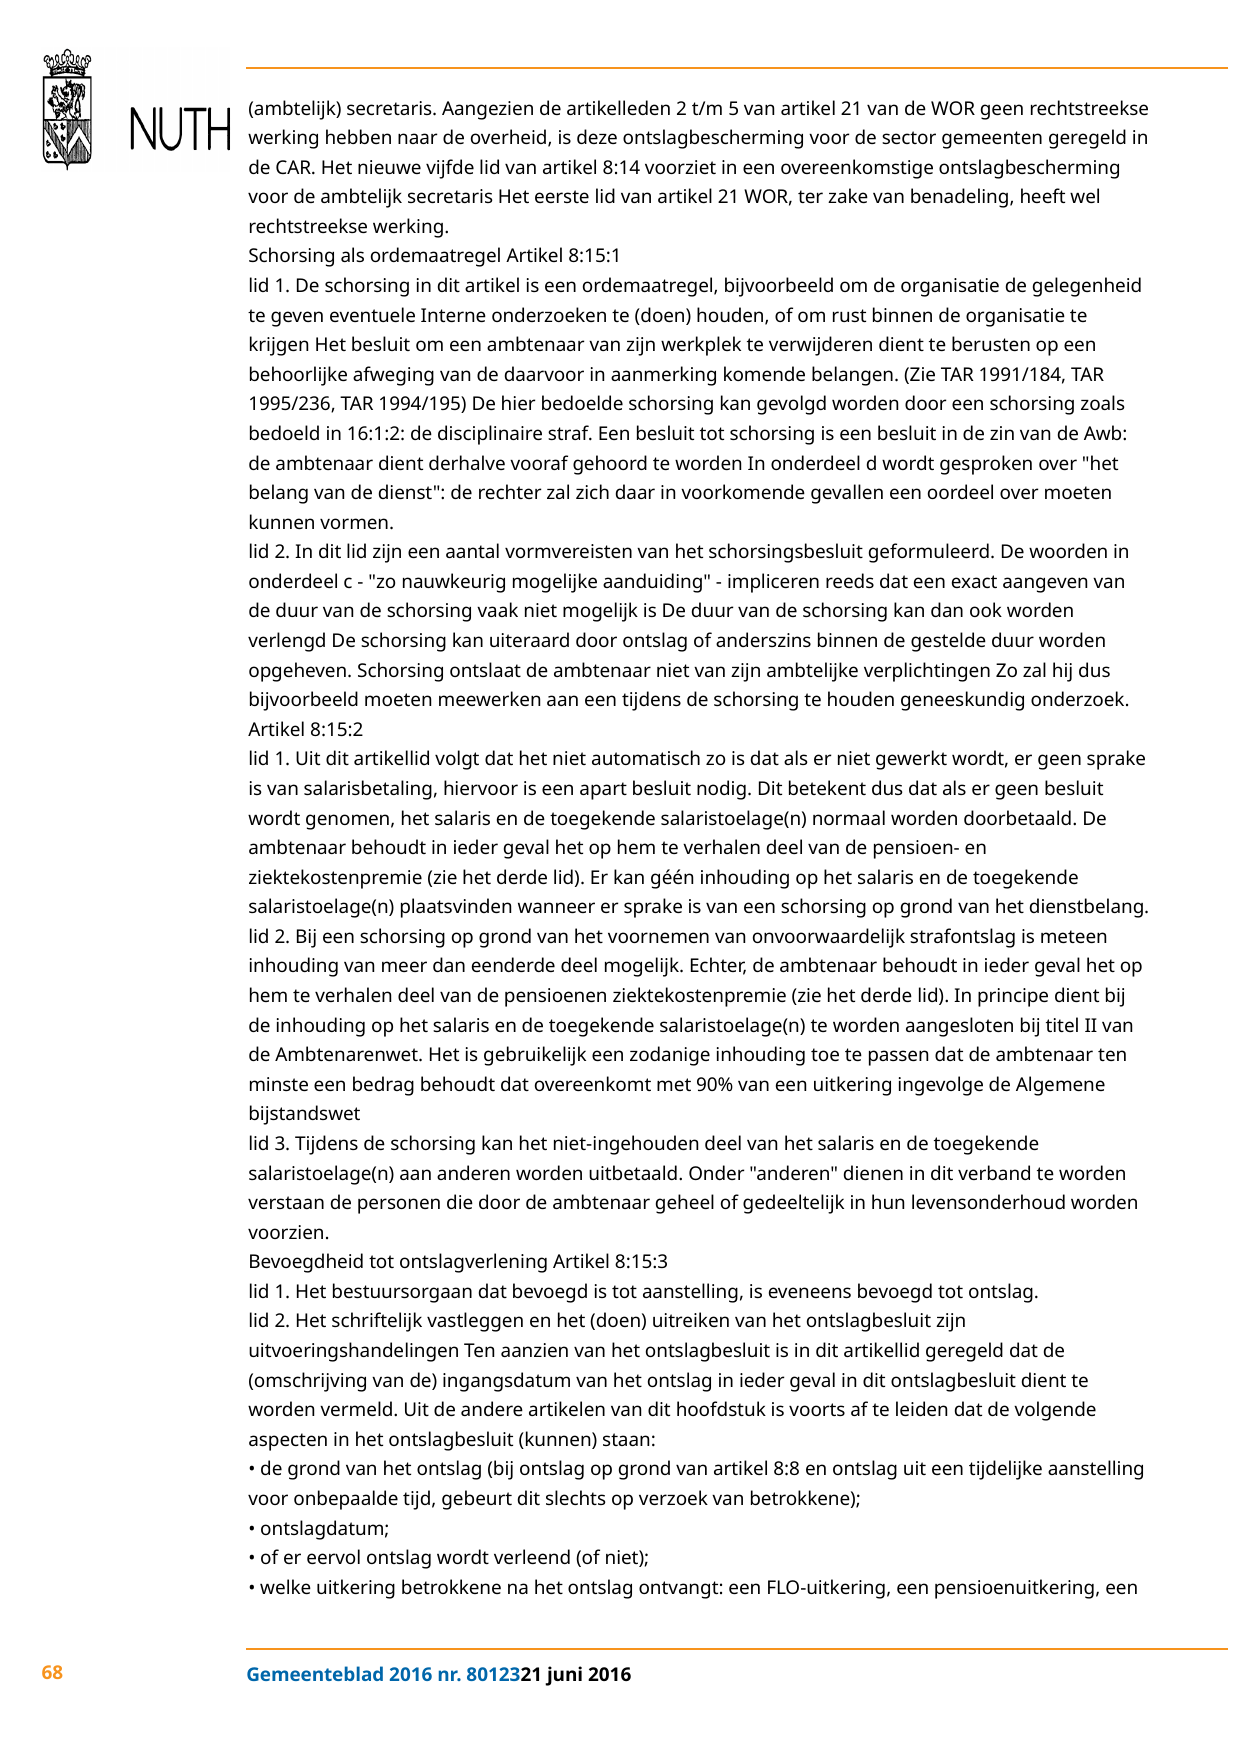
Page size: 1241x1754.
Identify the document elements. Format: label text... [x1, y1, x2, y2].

text • welke uitkering betrokkene na het ontslag ontvangt: een FLO-uitkering, een pensioenuitkering, een [248, 1574, 1152, 1600]
text lid 2. Het schriftelijk vastleggen en het (doen) uitreiken van het ontslagbesluit zijn uitvoeringshandelingen Ten aanzien van het ontslagbesluit is in dit artikellid geregeld dat de (omschrijving van de) ingangsdatum van het ontslag in ieder geval in dit ontslagbesluit dient te worden vermeld. Uit de andere artikelen van dit hoofdstuk is voorts af te leiden dat de volgende aspecten in het ontslagbesluit (kunnen) staan: [248, 1308, 1152, 1452]
text lid 1. Het bestuursorgaan dat bevoegd is tot aanstelling, is eveneens bevoegd tot ontslag. [248, 1278, 1152, 1304]
text • ontslagdatum; [248, 1515, 1152, 1541]
text lid 2. In dit lid zijn een aantal vormvereisten van het schorsingsbesluit geformuleerd. De woorden in onderdeel c - "zo nauwkeurig mogelijke aanduiding" - impliceren reeds dat een exact aangeven van de duur van de schorsing vaak niet mogelijk is De duur van de schorsing kan dan ook worden verlengd De schorsing kan uiteraard door ontslag of anderszins binnen de gestelde duur worden opgeheven. Schorsing ontslaat de ambtenaar niet van zijn ambtelijke verplichtingen Zo zal hij dus bijvoorbeeld moeten meewerken aan een tijdens de schorsing te houden geneeskundig onderzoek. [248, 538, 1152, 712]
text lid 3. Tijdens de schorsing kan het niet-ingehouden deel van het salaris en de toegekende salaristoelage(n) aan anderen worden uitbetaald. Onder "anderen" dienen in dit verband te worden verstaan de personen die door de ambtenaar geheel of gedeeltelijk in hun levensonderhoud worden voorzien. [248, 1130, 1152, 1245]
text lid 1. De schorsing in dit artikel is een ordemaatregel, bijvoorbeeld om de organisatie de gelegenheid te geven eventuele Interne onderzoeken te (doen) houden, of om rust binnen de organisatie te krijgen Het besluit om een ambtenaar van zijn werkplek te verwijderen dient te berusten op een behoorlijke afweging van de daarvoor in aanmerking komende belangen. (Zie TAR 1991/184, TAR 1995/236, TAR 1994/195) De hier bedoelde schorsing kan gevolgd worden door een schorsing zoals bedoeld in 16:1:2: de disciplinaire straf. Een besluit tot schorsing is een besluit in de zin van de Awb: de ambtenaar dient derhalve vooraf gehoord te worden In onderdeel d wordt gesproken over "het belang van de dienst": de rechter zal zich daar in voorkomende gevallen een oordeel over moeten kunnen vormen. [248, 272, 1152, 535]
text • of er eervol ontslag wordt verleend (of niet); [248, 1544, 1152, 1570]
text (ambtelijk) secretaris. Aangezien de artikelleden 2 t/m 5 van artikel 21 van de WOR geen rechtstreekse werking hebben naar de overheid, is deze ontslagbescherming voor de sector gemeenten geregeld in de CAR. Het nieuwe vijfde lid van artikel 8:14 voorziet in een overeenkomstige ontslagbescherming voor de ambtelijk secretaris Het eerste lid van artikel 21 WOR, ter zake van benadeling, heeft wel rechtstreekse werking. [248, 95, 1152, 239]
text lid 1. Uit dit artikellid volgt dat het niet automatisch zo is dat als er niet gewerkt wordt, er geen sprake is van salarisbetaling, hiervoor is een apart besluit nodig. Dit betekent dus dat als er geen besluit wordt genomen, het salaris en de toegekende salaristoelage(n) normaal worden doorbetaald. De ambtenaar behoudt in ieder geval het op hem te verhalen deel van de pensioen- en ziektekostenpremie (zie het derde lid). Er kan géén inhouding op het salaris en de toegekende salaristoelage(n) plaatsvinden wanneer er sprake is van een schorsing op grond van het dienstbelang. [248, 746, 1152, 919]
text Schorsing als ordemaatregel Artikel 8:15:1 [248, 243, 1152, 268]
text Bevoegdheid tot ontslagverlening Artikel 8:15:3 [248, 1248, 1152, 1274]
text Artikel 8:15:2 [248, 716, 1152, 742]
text lid 2. Bij een schorsing op grond van het voornemen van onvoorwaardelijk strafontslag is meteen inhouding van meer dan eenderde deel mogelijk. Echter, de ambtenaar behoudt in ieder geval het op hem te verhalen deel van de pensioenen ziektekostenpremie (zie het derde lid). In principe dient bij de inhouding op het salaris en de toegekende salaristoelage(n) te worden aangesloten bij titel II van de Ambtenarenwet. Het is gebruikelijk een zodanige inhouding toe te passen dat de ambtenaar ten minste een bedrag behoudt dat overeenkomt met 90% van een uitkering ingevolge de Algemene bijstandswet [248, 923, 1152, 1126]
text • de grond van het ontslag (bij ontslag op grond van artikel 8:8 en ontslag uit een tijdelijke aanstelling voor onbepaalde tijd, gebeurt dit slechts op verzoek van betrokkene); [248, 1456, 1152, 1511]
picture [41, 47, 231, 172]
